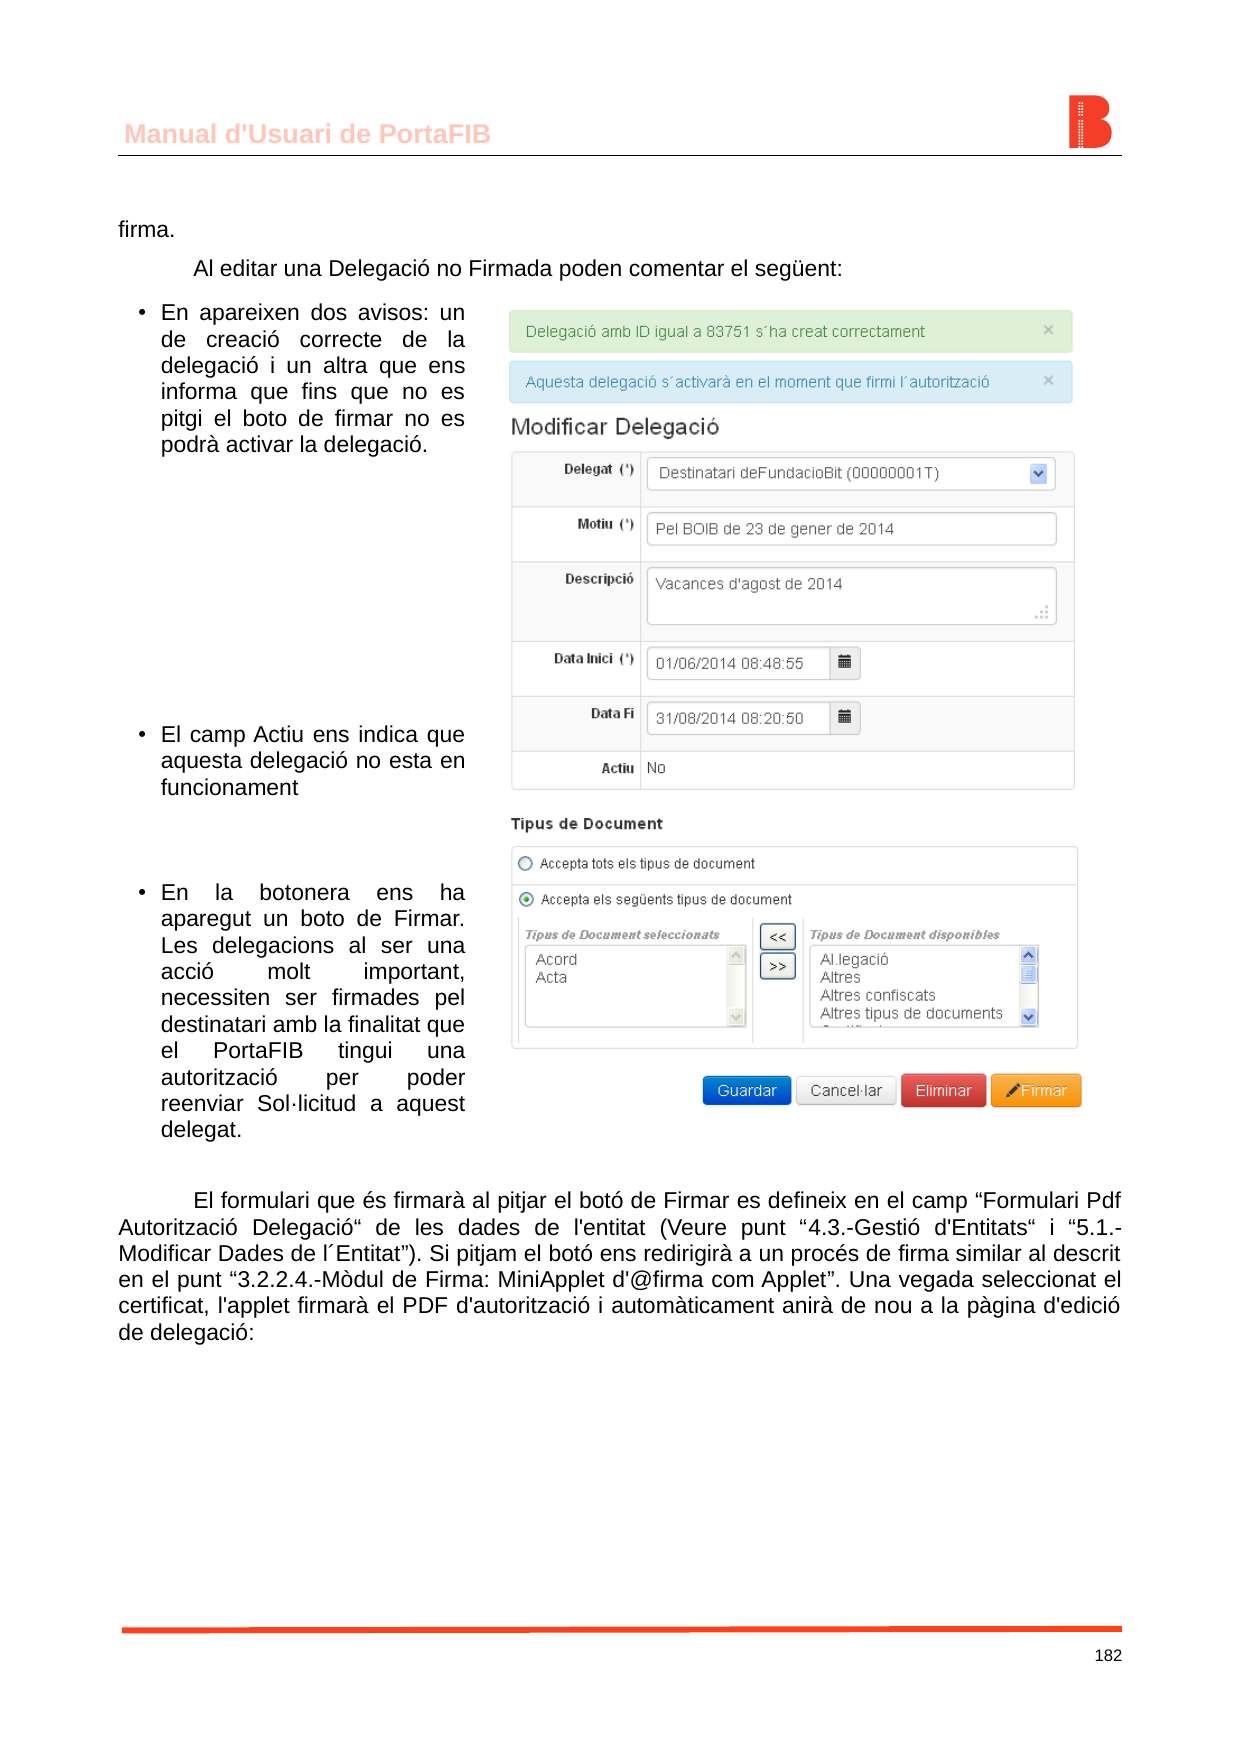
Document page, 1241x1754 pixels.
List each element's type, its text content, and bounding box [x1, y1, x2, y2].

text Al editar una Delegació no Firmada poden comentar el següent: [118, 254, 1122, 281]
picture [499, 299, 1094, 1123]
picture [1063, 94, 1117, 150]
table_header [471, 294, 1122, 1148]
text firma. [118, 216, 1122, 242]
table_header En apareixen dos avisos: un de creació correcte de la delegació i un altra que ens informa que fins que no es pitgi el boto de firmar no es podrà activar la delegació. El camp Actiu ens indica que aquesta delegació no esta en funcionament En la botonera ens ha aparegut un boto de Firmar. Les delegacions al ser una acció molt important, necessiten ser firmades pel destinatari amb la finalitat que el PortaFIB tingui una autorització per poder reenviar Sol·licitud a aquest delegat. [118, 294, 471, 1148]
text El formulari que és firmarà al pitjar el botó de Firmar es defineix en el camp “Formulari Pdf Autorització Delegació“ de les dades de l'entitat (Veure punt “4.3Gestió d'Entitats“ i “5.1Modificar Dades de l´Entitat”). Si pitjam el botó ens redirigirà a un procés de firma similar al descrit en el punt “3.2.2.4Mòdul de Firma: MiniApplet d'@firma com Applet”. Una vegada seleccionat el certificat, l'applet firmarà el PDF d'autorització i automàticament anirà de nou a la pàgina d'edició de delegació: [118, 1187, 1122, 1345]
